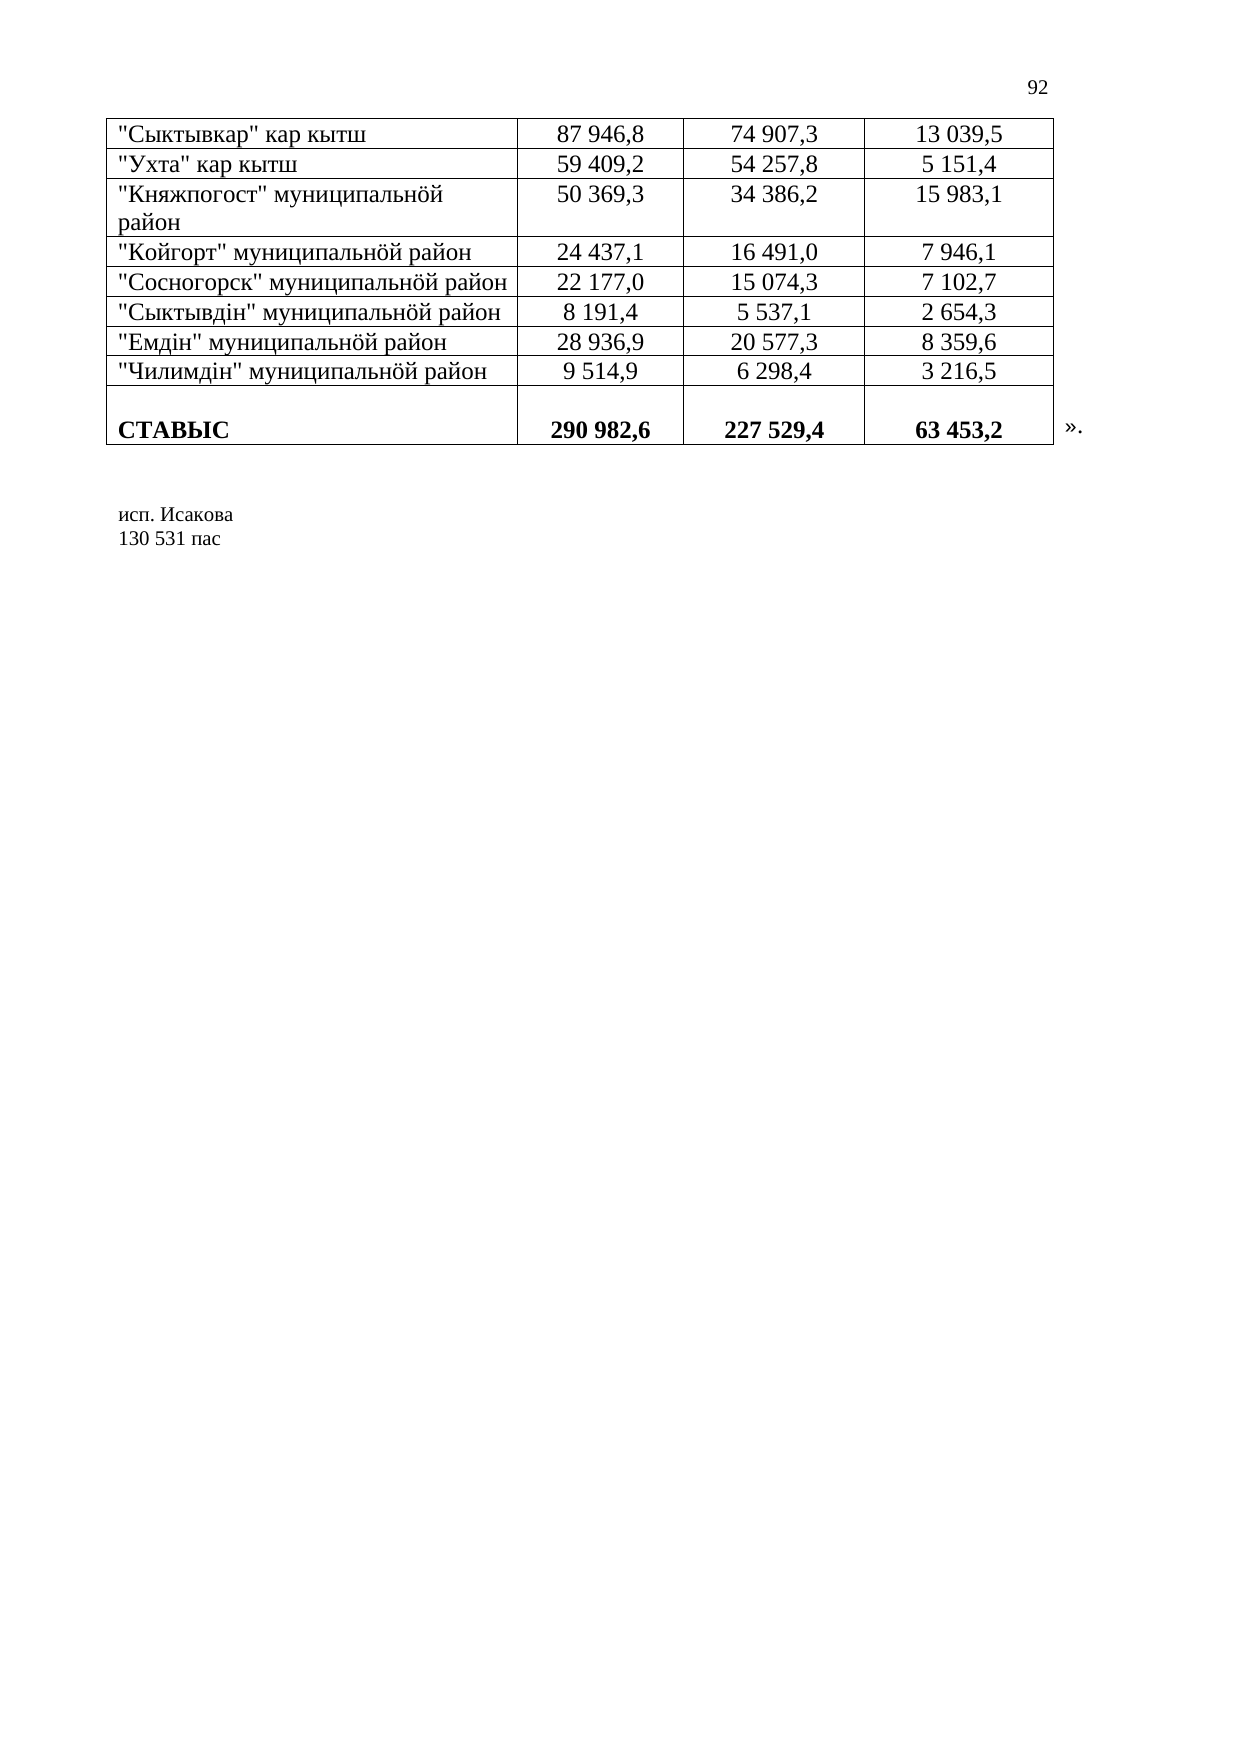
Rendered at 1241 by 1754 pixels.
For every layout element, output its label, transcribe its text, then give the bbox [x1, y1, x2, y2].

table_cell 59 409,2 [518, 149, 683, 178]
table_cell 63 453,2 [865, 386, 1053, 444]
table_cell 15 983,1 [865, 179, 1053, 236]
table_cell "Сыктывкар" кар кытш [107, 119, 517, 148]
table_cell 8 191,4 [518, 297, 683, 326]
table_cell [1054, 148, 1094, 178]
table_cell "Койгорт" муниципальнöй район [107, 237, 517, 266]
table_cell 5 537,1 [684, 297, 864, 326]
table_cell 22 177,0 [518, 267, 683, 296]
table_cell ». [1054, 385, 1094, 444]
table_cell СТАВЫС [107, 386, 517, 444]
table_cell 28 936,9 [518, 327, 683, 355]
table_cell [1054, 355, 1094, 385]
table_cell 227 529,4 [684, 386, 864, 444]
table_cell 24 437,1 [518, 237, 683, 266]
table_cell 16 491,0 [684, 237, 864, 266]
table_cell 7 946,1 [865, 237, 1053, 266]
table_cell "Емдін" муниципальнöй район [107, 327, 517, 355]
table_cell "Сыктывдін" муниципальнöй район [107, 297, 517, 326]
table_cell 7 102,7 [865, 267, 1053, 296]
table_cell 13 039,5 [865, 119, 1053, 148]
table_cell 2 654,3 [865, 297, 1053, 326]
table_cell 5 151,4 [865, 149, 1053, 178]
table_cell 8 359,6 [865, 327, 1053, 355]
table_cell 87 946,8 [518, 119, 683, 148]
table_cell [1054, 266, 1094, 296]
table_cell [1054, 326, 1094, 355]
table_cell 3 216,5 [865, 356, 1053, 385]
table_cell "Сосногорск" муниципальнöй район [107, 267, 517, 296]
table_cell "Ухта" кар кытш [107, 149, 517, 178]
table_cell "Чилимдін" муниципальнöй район [107, 356, 517, 385]
table_cell [1054, 178, 1094, 236]
table_cell [1054, 236, 1094, 266]
text исп. Исакова [118, 502, 1048, 526]
table_cell 74 907,3 [684, 119, 864, 148]
table_cell 20 577,3 [684, 327, 864, 355]
table_cell [1054, 118, 1094, 148]
table_cell "Княжпогост" муниципальнöй район [107, 179, 517, 236]
table_cell 54 257,8 [684, 149, 864, 178]
table_cell 6 298,4 [684, 356, 864, 385]
table_cell [1054, 296, 1094, 326]
table_cell 34 386,2 [684, 179, 864, 236]
table_cell 9 514,9 [518, 356, 683, 385]
text 130 531 пас [118, 526, 1048, 550]
table_cell 15 074,3 [684, 267, 864, 296]
table_cell 50 369,3 [518, 179, 683, 236]
table_cell 290 982,6 [518, 386, 683, 444]
